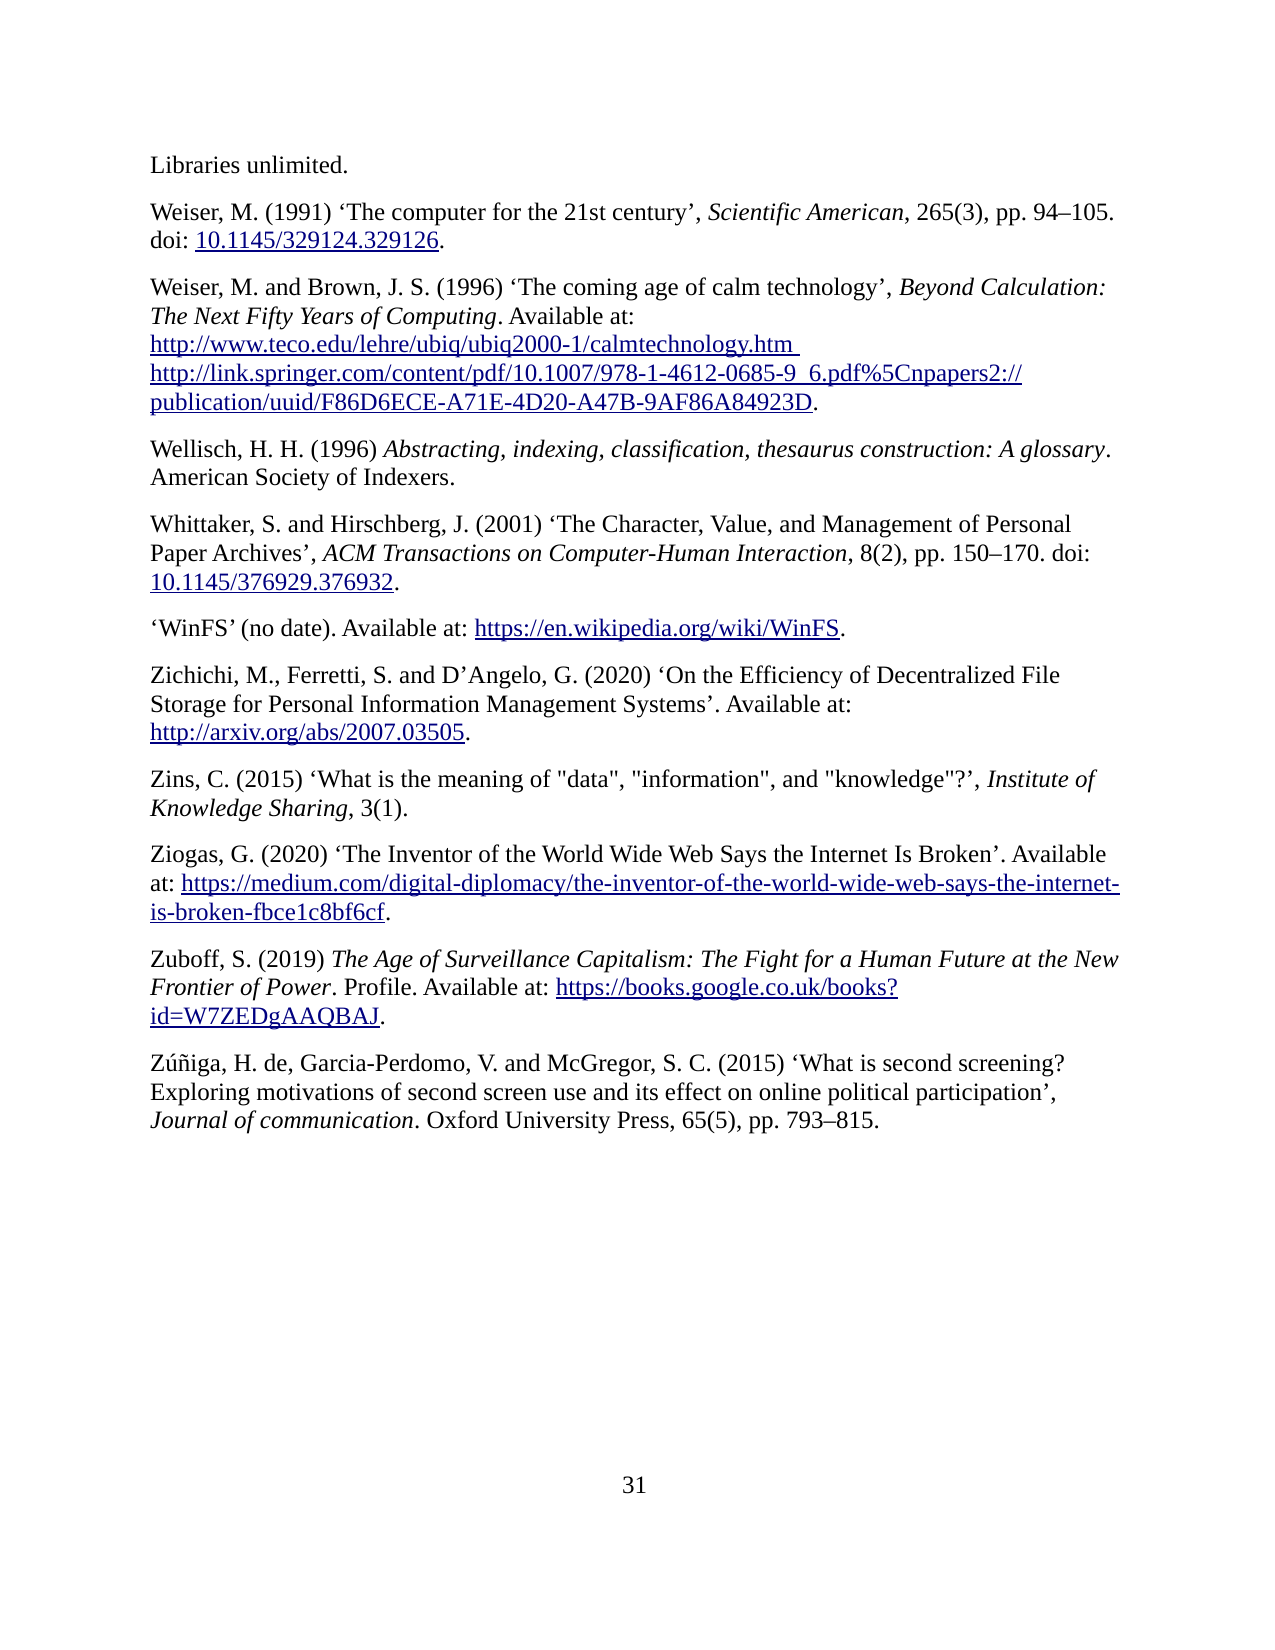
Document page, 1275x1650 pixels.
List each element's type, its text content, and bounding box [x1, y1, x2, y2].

text Zins, C. (2015) ‘What is the meaning of "data", "information", and "knowledge"?’, Institute of Knowledge Sharing, 3(1). [150, 764, 1125, 822]
text Libraries unlimited. [150, 150, 1125, 179]
text Zúñiga, H. de, Garcia-Perdomo, V. and McGregor, S. C. (2015) ‘What is second screening? Exploring motivations of second screen use and its effect on online political participation’, Journal of communication. Oxford University Press, 65(5), pp. 793–815. [150, 1048, 1125, 1134]
text Ziogas, G. (2020) ‘The Inventor of the World Wide Web Says the Internet Is Broken’. Available at: https://medium.com/digital-diplomacy/the-inventor-of-the-world-wide-web-says-the-internet-is-broken-fbce1c8bf6cf. [150, 839, 1125, 926]
text Zuboff, S. (2019) The Age of Surveillance Capitalism: The Fight for a Human Future at the New Frontier of Power. Profile. Available at: https://books.google.co.uk/books?id=W7ZEDgAAQBAJ. [150, 944, 1125, 1030]
text Weiser, M. and Brown, J. S. (1996) ‘The coming age of calm technology’, Beyond Calculation: The Next Fifty Years of Computing. Available at: http://www.teco.edu/lehre/ubiq/ubiq2000-1/calmtechnology.htm http://link.springer.com/content/pdf/10.1007/978-1-4612-0685-9_6.pdf%5Cnpapers2://publication/uuid/F86D6ECE-A71E-4D20-A47B-9AF86A84923D. [150, 272, 1125, 416]
text Weiser, M. (1991) ‘The computer for the 21st century’, Scientific American, 265(3), pp. 94–105. doi: 10.1145/329124.329126. [150, 197, 1125, 254]
text Wellisch, H. H. (1996) Abstracting, indexing, classification, thesaurus construction: A glossary. American Society of Indexers. [150, 434, 1125, 491]
text Whittaker, S. and Hirschberg, J. (2001) ‘The Character, Value, and Management of Personal Paper Archives’, ACM Transactions on Computer-Human Interaction, 8(2), pp. 150–170. doi: 10.1145/376929.376932. [150, 509, 1125, 595]
text Zichichi, M., Ferretti, S. and D’Angelo, G. (2020) ‘On the Efficiency of Decentralized File Storage for Personal Information Management Systems’. Available at: http://arxiv.org/abs/2007.03505. [150, 660, 1125, 746]
text ‘WinFS’ (no date). Available at: https://en.wikipedia.org/wiki/WinFS. [150, 613, 1125, 642]
